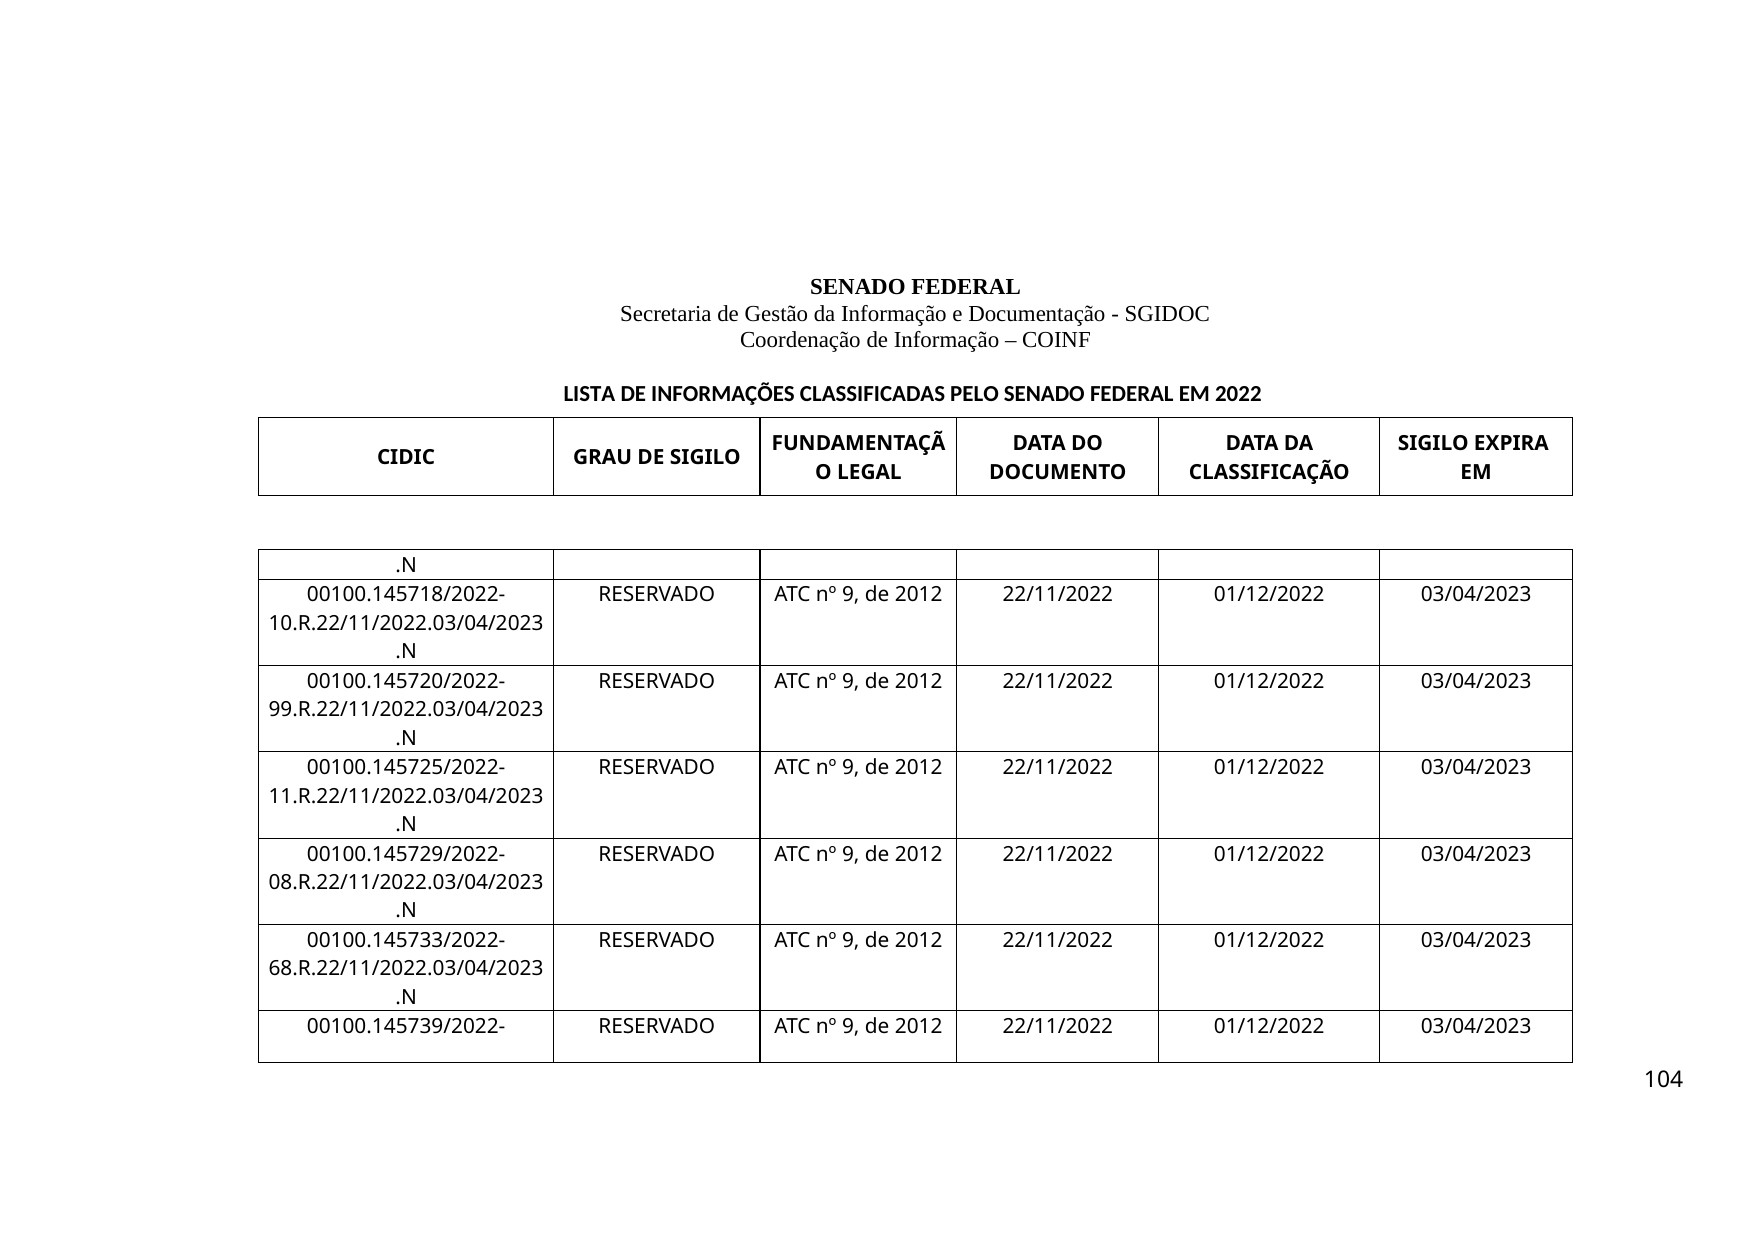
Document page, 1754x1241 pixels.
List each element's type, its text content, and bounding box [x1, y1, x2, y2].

table_cell [761, 550, 956, 578]
table_cell 22/11/2022 [957, 752, 1158, 838]
table_cell 00100.145718/2022-10.R.22/11/2022.03/04/2023.N [259, 580, 553, 665]
table_cell 00100.145725/2022-11.R.22/11/2022.03/04/2023.N [259, 752, 553, 838]
table_cell ATC nº 9, de 2012 [761, 580, 956, 665]
table_cell [957, 550, 1158, 578]
table_cell 00100.145739/2022- [259, 1011, 553, 1062]
table_cell RESERVADO [554, 925, 759, 1010]
table_cell 00100.145720/2022-99.R.22/11/2022.03/04/2023.N [259, 666, 553, 751]
table_cell 01/12/2022 [1159, 666, 1379, 751]
table_cell 01/12/2022 [1159, 1011, 1379, 1062]
table_cell [554, 550, 759, 578]
table_cell [1380, 550, 1572, 578]
table_cell ATC nº 9, de 2012 [761, 752, 956, 838]
table_cell ATC nº 9, de 2012 [761, 925, 956, 1010]
table_cell [1159, 550, 1379, 578]
table_cell 22/11/2022 [957, 1011, 1158, 1062]
table_cell RESERVADO [554, 752, 759, 838]
table_cell 03/04/2023 [1380, 1011, 1572, 1062]
table_cell RESERVADO [554, 839, 759, 924]
table_cell 03/04/2023 [1380, 666, 1572, 751]
table_cell 00100.145733/2022-68.R.22/11/2022.03/04/2023.N [259, 925, 553, 1010]
table_cell RESERVADO [554, 1011, 759, 1062]
table_cell ATC nº 9, de 2012 [761, 1011, 956, 1062]
table_cell 01/12/2022 [1159, 580, 1379, 665]
table_cell 22/11/2022 [957, 580, 1158, 665]
table_cell 03/04/2023 [1380, 580, 1572, 665]
table_cell RESERVADO [554, 580, 759, 665]
table_cell 01/12/2022 [1159, 839, 1379, 924]
table_cell 22/11/2022 [957, 925, 1158, 1010]
table_cell 03/04/2023 [1380, 925, 1572, 1010]
table_cell 03/04/2023 [1380, 839, 1572, 924]
table_cell ATC nº 9, de 2012 [761, 839, 956, 924]
table_cell .N [259, 550, 553, 578]
table_cell 22/11/2022 [957, 839, 1158, 924]
table_cell 00100.145729/2022-08.R.22/11/2022.03/04/2023.N [259, 839, 553, 924]
table_cell ATC nº 9, de 2012 [761, 666, 956, 751]
table_cell 03/04/2023 [1380, 752, 1572, 838]
table_cell 01/12/2022 [1159, 752, 1379, 838]
table_cell RESERVADO [554, 666, 759, 751]
table_cell 22/11/2022 [957, 666, 1158, 751]
table_cell 01/12/2022 [1159, 925, 1379, 1010]
